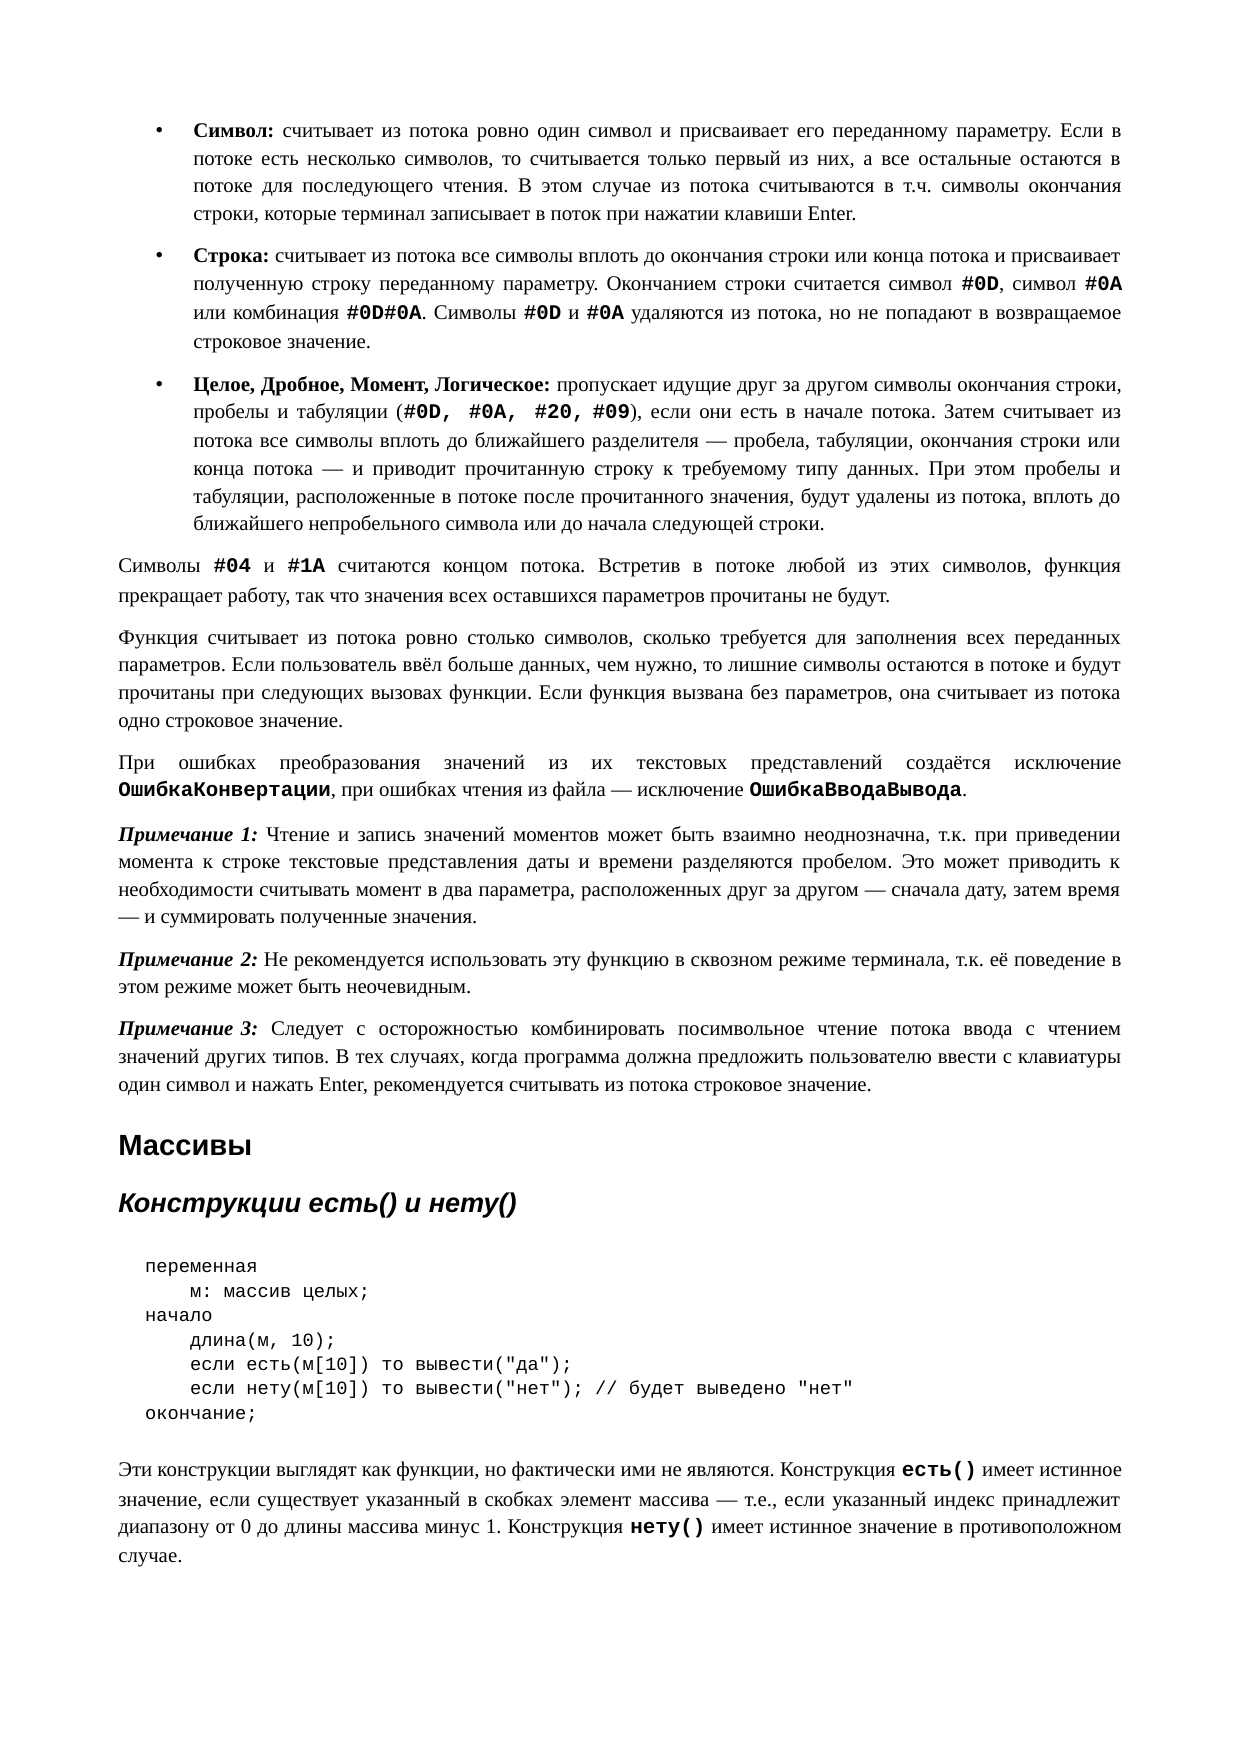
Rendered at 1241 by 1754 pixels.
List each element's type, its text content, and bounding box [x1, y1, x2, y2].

subtitle Конструкции есть() и нету() [118, 1187, 1122, 1218]
text Примечание 3: Следует с осторожностью комбинировать посимвольное чтение потока ввода с чтением значений других типов. В тех случаях, когда программа должна предложить пользователю ввести с клавиатуры один символ и нажать Enter, рекомендуется считывать из потока строковое значение. [118, 1016, 1122, 1096]
subtitle Массивы [118, 1128, 1122, 1162]
list Строка: считывает из потока все символы вплоть до окончания строки или конца потока и присваивает полученную строку переданному параметру. Окончанием строки считается символ #0D, символ #0A или комбинация #0D#0A. Символы #0D и #0A удаляются из потока, но не попадают в возвращаемое строковое значение. [156, 243, 1122, 353]
text При ошибках преобразования значений из их текстовых представлений создаётся исключение ОшибкаКонвертации, при ошибках чтения из файла — исключение ОшибкаВводаВывода. [118, 750, 1122, 803]
text Примечание 1: Чтение и запись значений моментов может быть взаимно неоднозначна, т.к. при приведении момента к строке текстовые представления даты и времени разделяются пробелом. Это может приводить к необходимости считывать момент в два параметра, расположенных друг за другом — сначала дату, затем время — и суммировать полученные значения. [118, 822, 1122, 928]
list Целое, Дробное, Момент, Логическое: пропускает идущие друг за другом символы окончания строки, пробелы и табуляции (#0D, #0A, #20, #09), если они есть в начале потока. Затем считывает из потока все символы вплоть до ближайшего разделителя — пробела, табуляции, окончания строки или конца потока — и приводит прочитанную строку к требуемому типу данных. При этом пробелы и табуляции, расположенные в потоке после прочитанного значения, будут удалены из потока, вплоть до ближайшего непробельного символа или до начала следующей строки. [156, 371, 1122, 535]
text переменная м: массив целых; начало длина(м, 10); если есть(м[10]) то вывести("да"); если нету(м[10]) то вывести("нет"); // будет выведено "нет" окончание; [136, 1248, 1104, 1433]
text Примечание 2: Не рекомендуется использовать эту функцию в сквозном режиме терминала, т.к. её поведение в этом режиме может быть неочевидным. [118, 947, 1122, 998]
text Функция считывает из потока ровно столько символов, сколько требуется для заполнения всех переданных параметров. Если пользователь ввёл больше данных, чем нужно, то лишние символы остаются в потоке и будут прочитаны при следующих вызовах функции. Если функция вызвана без параметров, она считывает из потока одно строковое значение. [118, 625, 1122, 732]
text Символы #04 и #1A считаются концом потока. Встретив в потоке любой из этих символов, функция прекращает работу, так что значения всех оставшихся параметров прочитаны не будут. [118, 553, 1122, 607]
list Символ: считывает из потока ровно один символ и присваивает его переданному параметру. Если в потоке есть несколько символов, то считывается только первый из них, а все остальные остаются в потоке для последующего чтения. В этом случае из потока считываются в т.ч. символы окончания строки, которые терминал записывает в поток при нажатии клавиши Enter. [156, 118, 1122, 225]
text Эти конструкции выглядят как функции, но фактически ими не являются. Конструкция есть() имеет истинное значение, если существует указанный в скобках элемент массива — т.е., если указанный индекс принадлежит диапазону от 0 до длины массива минус 1. Конструкция нету() имеет истинное значение в противоположном случае. [118, 1457, 1122, 1567]
